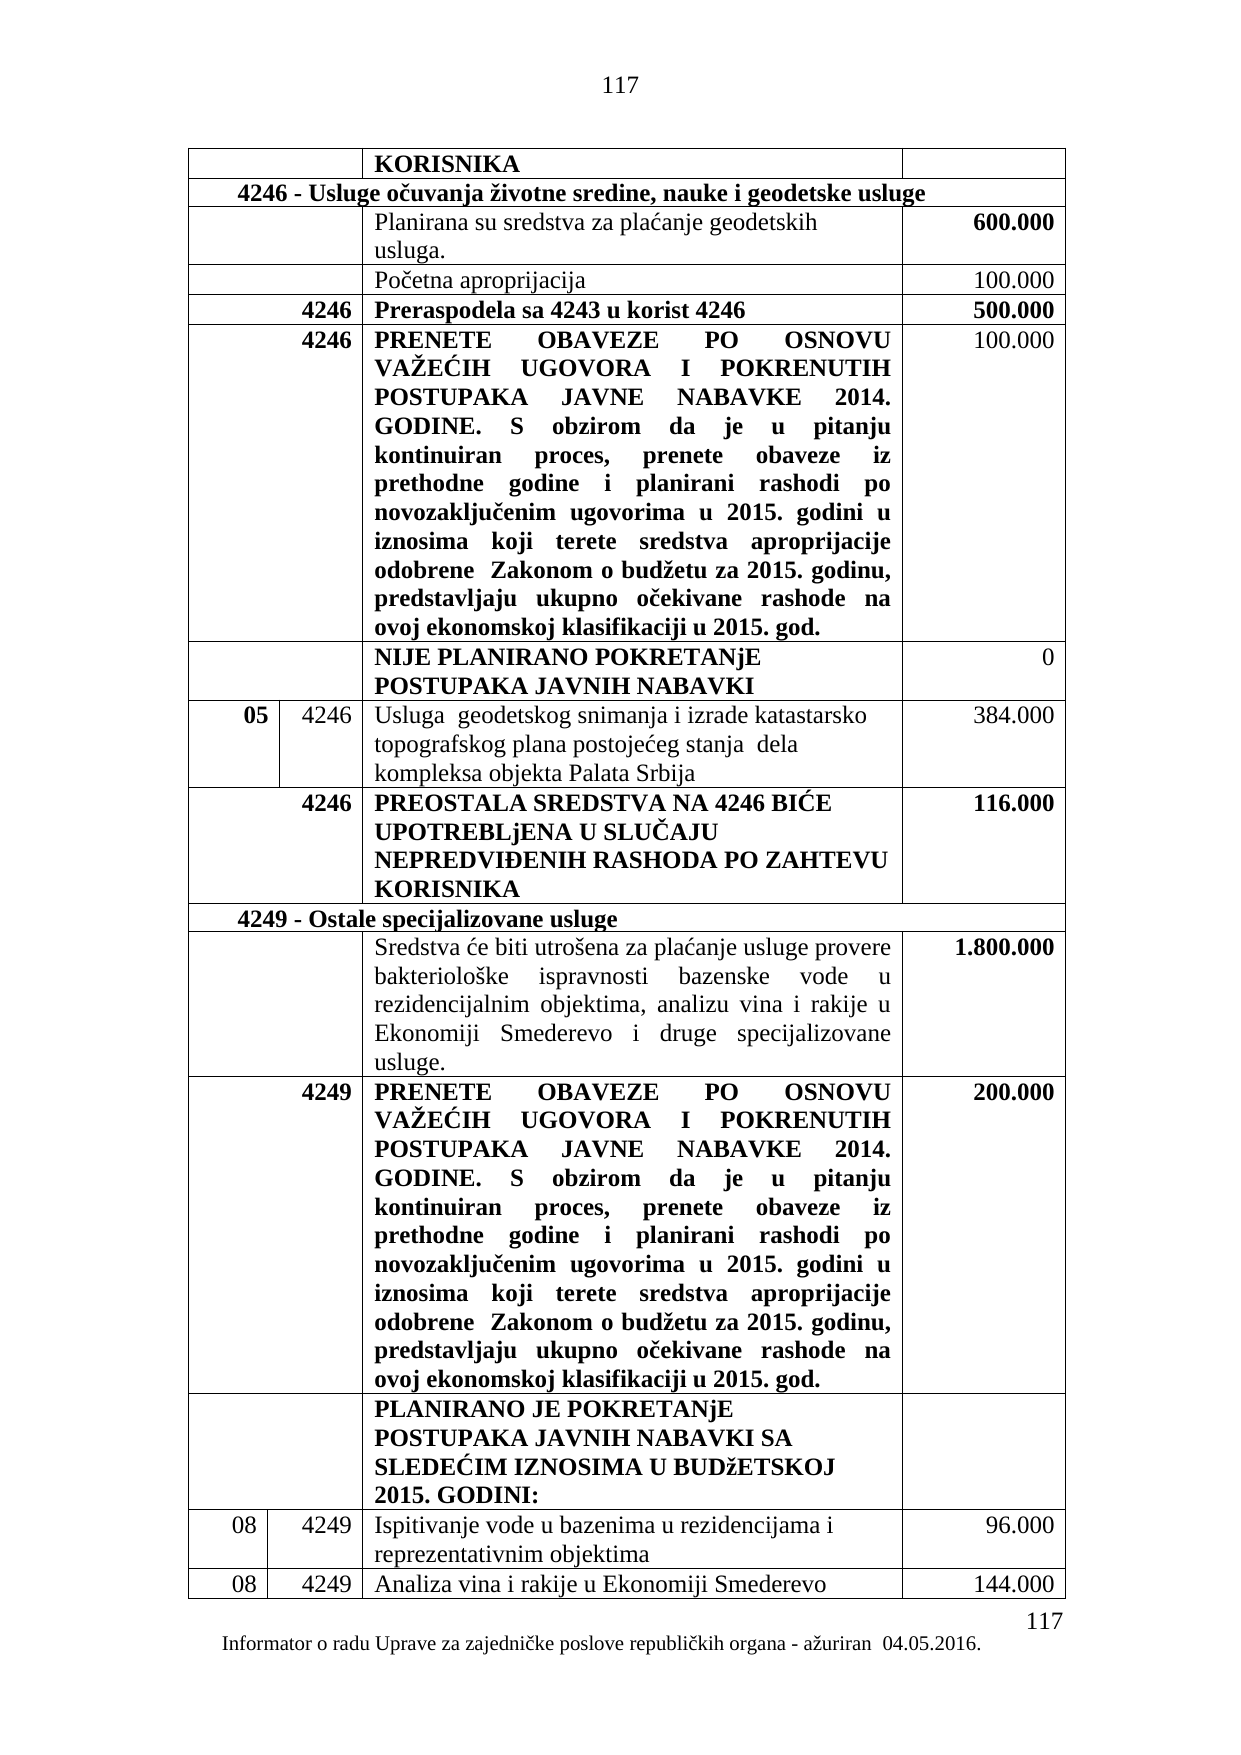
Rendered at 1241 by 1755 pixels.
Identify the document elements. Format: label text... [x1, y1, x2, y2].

table_cell KORISNIKA [363, 149, 902, 177]
table_cell 144.000 [903, 1569, 1065, 1597]
table_cell [189, 149, 362, 177]
table_cell Usluga geodetskog snimanja i izrade katastarsko topografskog plana postojećeg stanja dela kompleksa objekta Palata Srbija [363, 701, 902, 787]
table_cell 05 [189, 701, 279, 787]
table_cell PLANIRANO JE POKRETANјE POSTUPAKA JAVNIH NABAVKI SA SLEDEĆIM IZNOSIMA U BUDžETSKOJ 2015. GODINI: [363, 1394, 902, 1509]
table_cell 4246 [189, 295, 362, 324]
table_cell 1.800.000 [903, 932, 1065, 1076]
table_cell Planirana su sredstva za plaćanje geodetskih usluga. [363, 207, 902, 264]
table_cell Preraspodela sa 4243 u korist 4246 [363, 295, 902, 324]
table_cell PRENETE OBAVEZE PO OSNOVU VAŽEĆIH UGOVORA I POKRENUTIH POSTUPAKA JAVNE NABAVKE 2014. GODINE. S obzirom da je u pitanju kontinuiran proces, prenete obaveze iz prethodne godine i planirani rashodi po novozaklјučenim ugovorima u 2015. godini u iznosima koji terete sredstva aproprijacije odobrene Zakonom o budžetu za 2015. godinu, predstavlјaju ukupno očekivane rashode na ovoj ekonomskoj klasifikaciji u 2015. god. [363, 325, 902, 641]
table_cell 08 [189, 1510, 267, 1568]
table_cell [189, 932, 362, 1076]
table_cell 200.000 [903, 1077, 1065, 1393]
table_cell 4246 [189, 788, 362, 903]
table_cell [189, 1394, 362, 1509]
table_cell 4246 [280, 701, 362, 787]
table_cell PRENETE OBAVEZE PO OSNOVU VAŽEĆIH UGOVORA I POKRENUTIH POSTUPAKA JAVNE NABAVKE 2014. GODINE. S obzirom da je u pitanju kontinuiran proces, prenete obaveze iz prethodne godine i planirani rashodi po novozaklјučenim ugovorima u 2015. godini u iznosima koji terete sredstva aproprijacije odobrene Zakonom o budžetu za 2015. godinu, predstavlјaju ukupno očekivane rashode na ovoj ekonomskoj klasifikaciji u 2015. god. [363, 1077, 902, 1393]
table_cell 08 [189, 1569, 267, 1597]
table_cell 96.000 [903, 1510, 1065, 1568]
table_cell [189, 207, 362, 264]
table_cell Analiza vina i rakije u Ekonomiji Smederevo [363, 1569, 902, 1597]
table_cell 0 [903, 642, 1065, 699]
table_cell 100.000 [903, 325, 1065, 641]
table_cell 100.000 [903, 265, 1065, 294]
table_cell 600.000 [903, 207, 1065, 264]
table_cell 4246 - Usluge očuvanja životne sredine, nauke i geodetske usluge [189, 179, 1065, 206]
table_cell Sredstva će biti utrošena za plaćanje usluge provere bakteriološke ispravnosti bazenske vode u rezidencijalnim objektima, analizu vina i rakije u Ekonomiji Smederevo i druge specijalizovane usluge. [363, 932, 902, 1076]
table_cell 4249 [189, 1077, 362, 1393]
table_cell [903, 149, 1065, 177]
table_cell 500.000 [903, 295, 1065, 324]
table_cell 4249 [268, 1569, 362, 1597]
table_cell [903, 1394, 1065, 1509]
table_cell Ispitivanje vode u bazenima u rezidencijama i reprezentativnim objektima [363, 1510, 902, 1568]
table_cell NIJE PLANIRANO POKRETANјE POSTUPAKA JAVNIH NABAVKI [363, 642, 902, 699]
table_cell PREOSTALA SREDSTVA NA 4246 BIĆE UPOTREBLjENA U SLUČAJU NEPREDVIĐENIH RASHODA PO ZAHTEVU KORISNIKA [363, 788, 902, 903]
table_cell 4249 - Ostale specijalizovane usluge [189, 904, 1065, 931]
table_cell [189, 642, 362, 699]
table_cell 4249 [268, 1510, 362, 1568]
table_cell Početna aproprijacija [363, 265, 902, 294]
table_cell 384.000 [903, 701, 1065, 787]
table_cell 4246 [189, 325, 362, 641]
table_cell [189, 265, 362, 294]
table_cell 116.000 [903, 788, 1065, 903]
